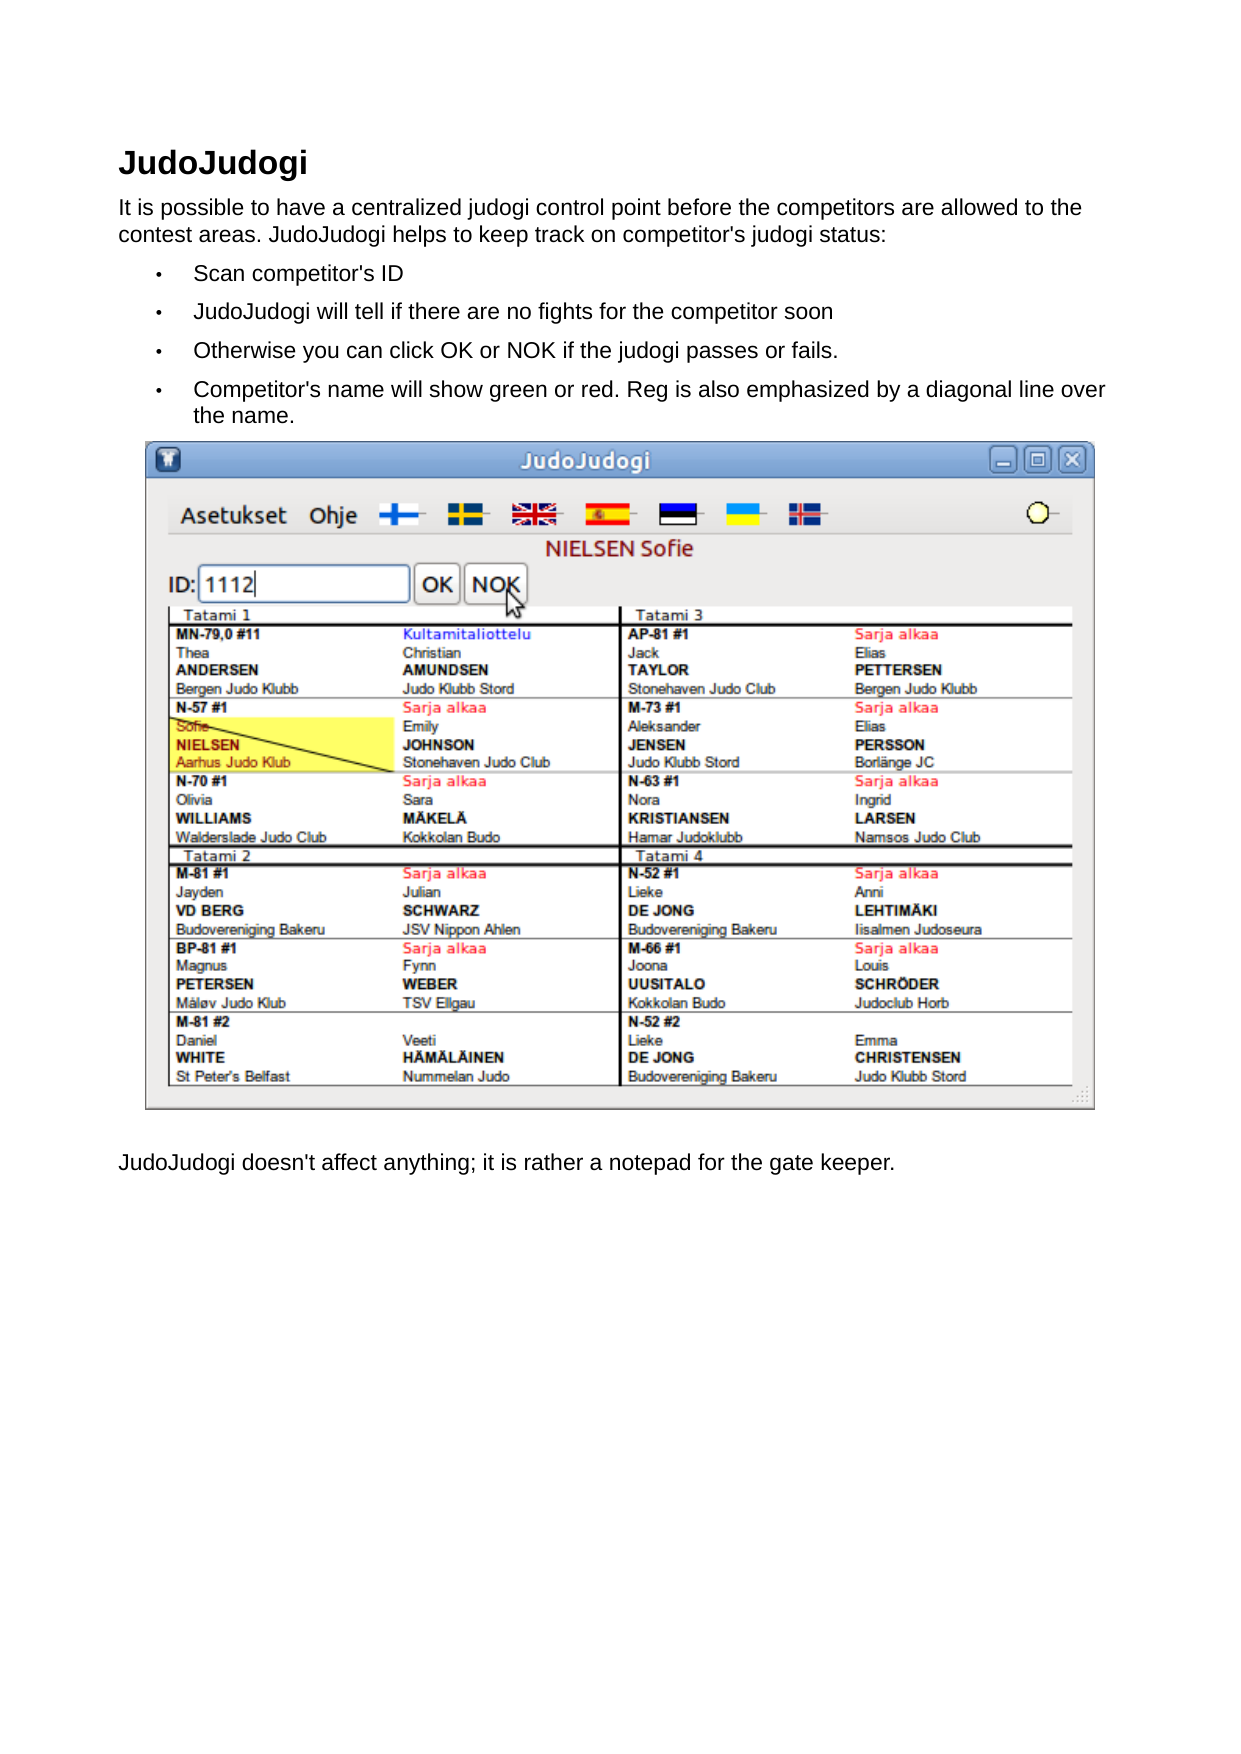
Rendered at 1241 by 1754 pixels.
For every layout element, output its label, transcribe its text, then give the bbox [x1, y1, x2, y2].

list Competitor's name will show green or red. Reg is also emphasized by a diagonal line over the name. [156, 376, 1122, 429]
picture [145, 441, 1095, 1110]
list JudoJudogi will tell if there are no fights for the competitor soon [156, 298, 1122, 325]
list Scan competitor's ID [156, 259, 1122, 286]
text It is possible to have a centralized judogi control point before the competitors are allowed to the contest areas. JudoJudogi helps to keep track on competitor's judogi status: [118, 194, 1122, 247]
subtitle JudoJudogi [118, 143, 1122, 182]
list Otherwise you can click OK or NOK if the judogi passes or fails. [156, 337, 1122, 363]
text JudoJudogi doesn't affect anything; it is rather a notepad for the gate keeper. [118, 1149, 1122, 1175]
